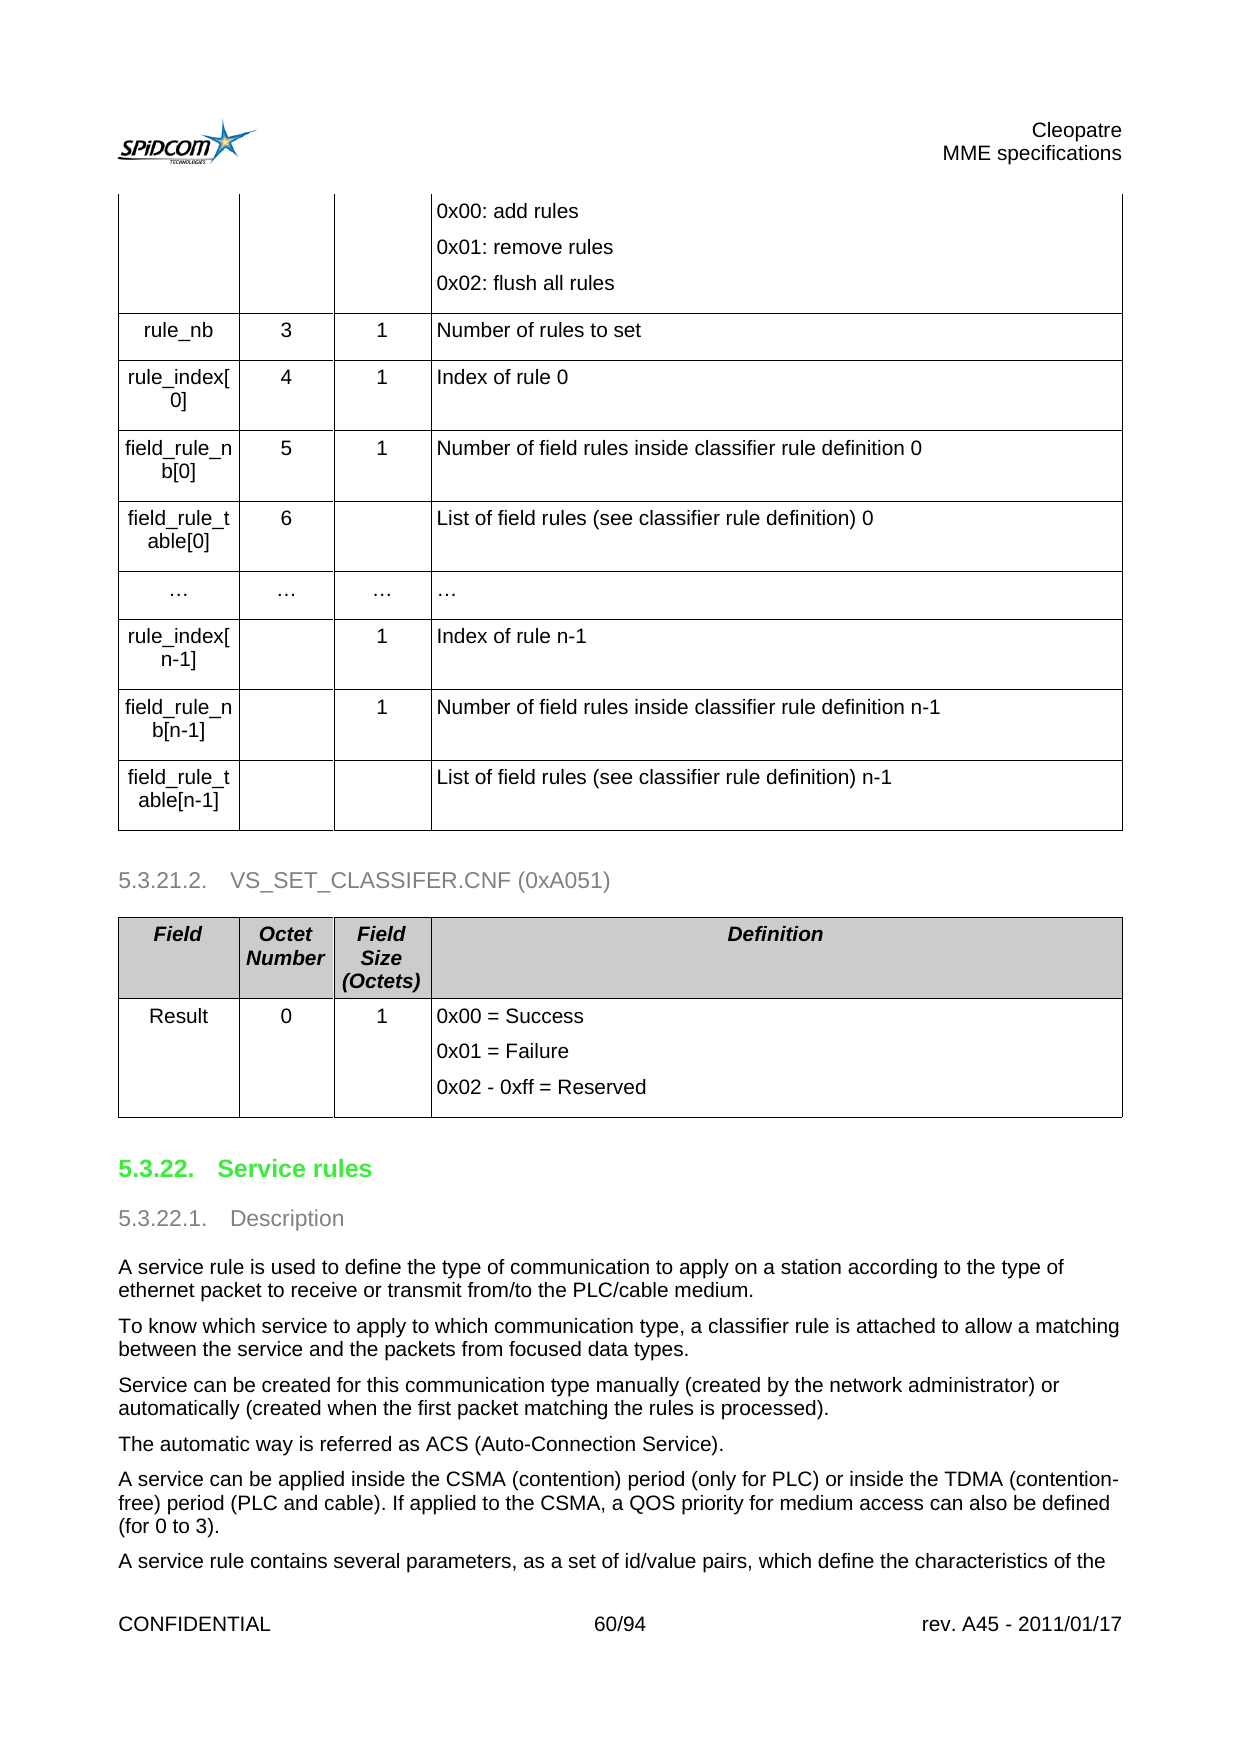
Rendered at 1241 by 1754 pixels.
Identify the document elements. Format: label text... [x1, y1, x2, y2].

table_cell 5 [240, 431, 333, 501]
table_cell … [240, 572, 333, 619]
table_header Definition [432, 918, 1122, 998]
table_cell … [432, 572, 1122, 619]
table_cell 3 [240, 314, 333, 360]
table_cell [335, 502, 431, 571]
text A service rule contains several parameters, as a set of id/value pairs, which define the characteristics of the [118, 1550, 1122, 1573]
table_cell … [119, 572, 239, 619]
table_cell [240, 194, 333, 313]
table_header Field [119, 918, 239, 998]
table_cell 0x00 = Success 0x01 = Failure 0x02 - 0xff = Reserved [432, 999, 1122, 1117]
table_cell rule_index[n-1] [119, 620, 239, 689]
table_cell Result [119, 999, 239, 1117]
table_cell Number of field rules inside classifier rule definition n-1 [432, 690, 1122, 760]
table_cell [335, 194, 431, 313]
text A service rule is used to define the type of communication to apply on a station according to the type of ethernet packet to receive or transmit from/to the PLC/cable medium. [118, 1255, 1122, 1302]
subtitle VS_SET_CLASSIFER.CNF (0xA051) [118, 868, 1122, 893]
table_cell [335, 761, 431, 830]
table_cell … [335, 572, 431, 619]
table_cell field_rule_nb[n-1] [119, 690, 239, 760]
table_cell rule_nb [119, 314, 239, 360]
table_cell rule_index[0] [119, 361, 239, 430]
table_cell Index of rule n-1 [432, 620, 1122, 689]
table_cell List of field rules (see classifier rule definition) 0 [432, 502, 1122, 571]
table_cell 1 [335, 999, 431, 1117]
table_header Octet Number [240, 918, 333, 998]
picture [117, 118, 258, 165]
subtitle Description [118, 1206, 1122, 1232]
table_cell field_rule_nb[0] [119, 431, 239, 501]
table_cell [240, 690, 333, 760]
table_cell 1 [335, 314, 431, 360]
table_cell [240, 620, 333, 689]
table_cell 0 [240, 999, 333, 1117]
table_cell [119, 194, 239, 313]
table_header Field Size (Octets) [335, 918, 431, 998]
table_cell field_rule_table[n-1] [119, 761, 239, 830]
table_cell Index of rule 0 [432, 361, 1122, 430]
text To know which service to apply to which communication type, a classifier rule is attached to allow a matching between the service and the packets from focused data types. [118, 1314, 1122, 1361]
table_cell [240, 761, 333, 830]
table_cell Number of rules to set [432, 314, 1122, 360]
table_cell 1 [335, 361, 431, 430]
table_cell 6 [240, 502, 333, 571]
table_cell 4 [240, 361, 333, 430]
table_cell 1 [335, 690, 431, 760]
text Service can be created for this communication type manually (created by the network administrator) or automatically (created when the first packet matching the rules is processed). [118, 1373, 1122, 1420]
text A service can be applied inside the CSMA (contention) period (only for PLC) or inside the TDMA (contention-free) period (PLC and cable). If applied to the CSMA, a QOS priority for medium access can also be defined (for 0 to 3). [118, 1468, 1122, 1538]
text The automatic way is referred as ACS (Auto-Connection Service). [118, 1432, 1122, 1455]
table_cell 1 [335, 620, 431, 689]
table_cell 0x00: add rules 0x01: remove rules 0x02: flush all rules [432, 194, 1122, 313]
table_cell List of field rules (see classifier rule definition) n-1 [432, 761, 1122, 830]
table_cell 1 [335, 431, 431, 501]
table_cell Number of field rules inside classifier rule definition 0 [432, 431, 1122, 501]
subtitle Service rules [118, 1154, 1122, 1182]
table_cell field_rule_table[0] [119, 502, 239, 571]
